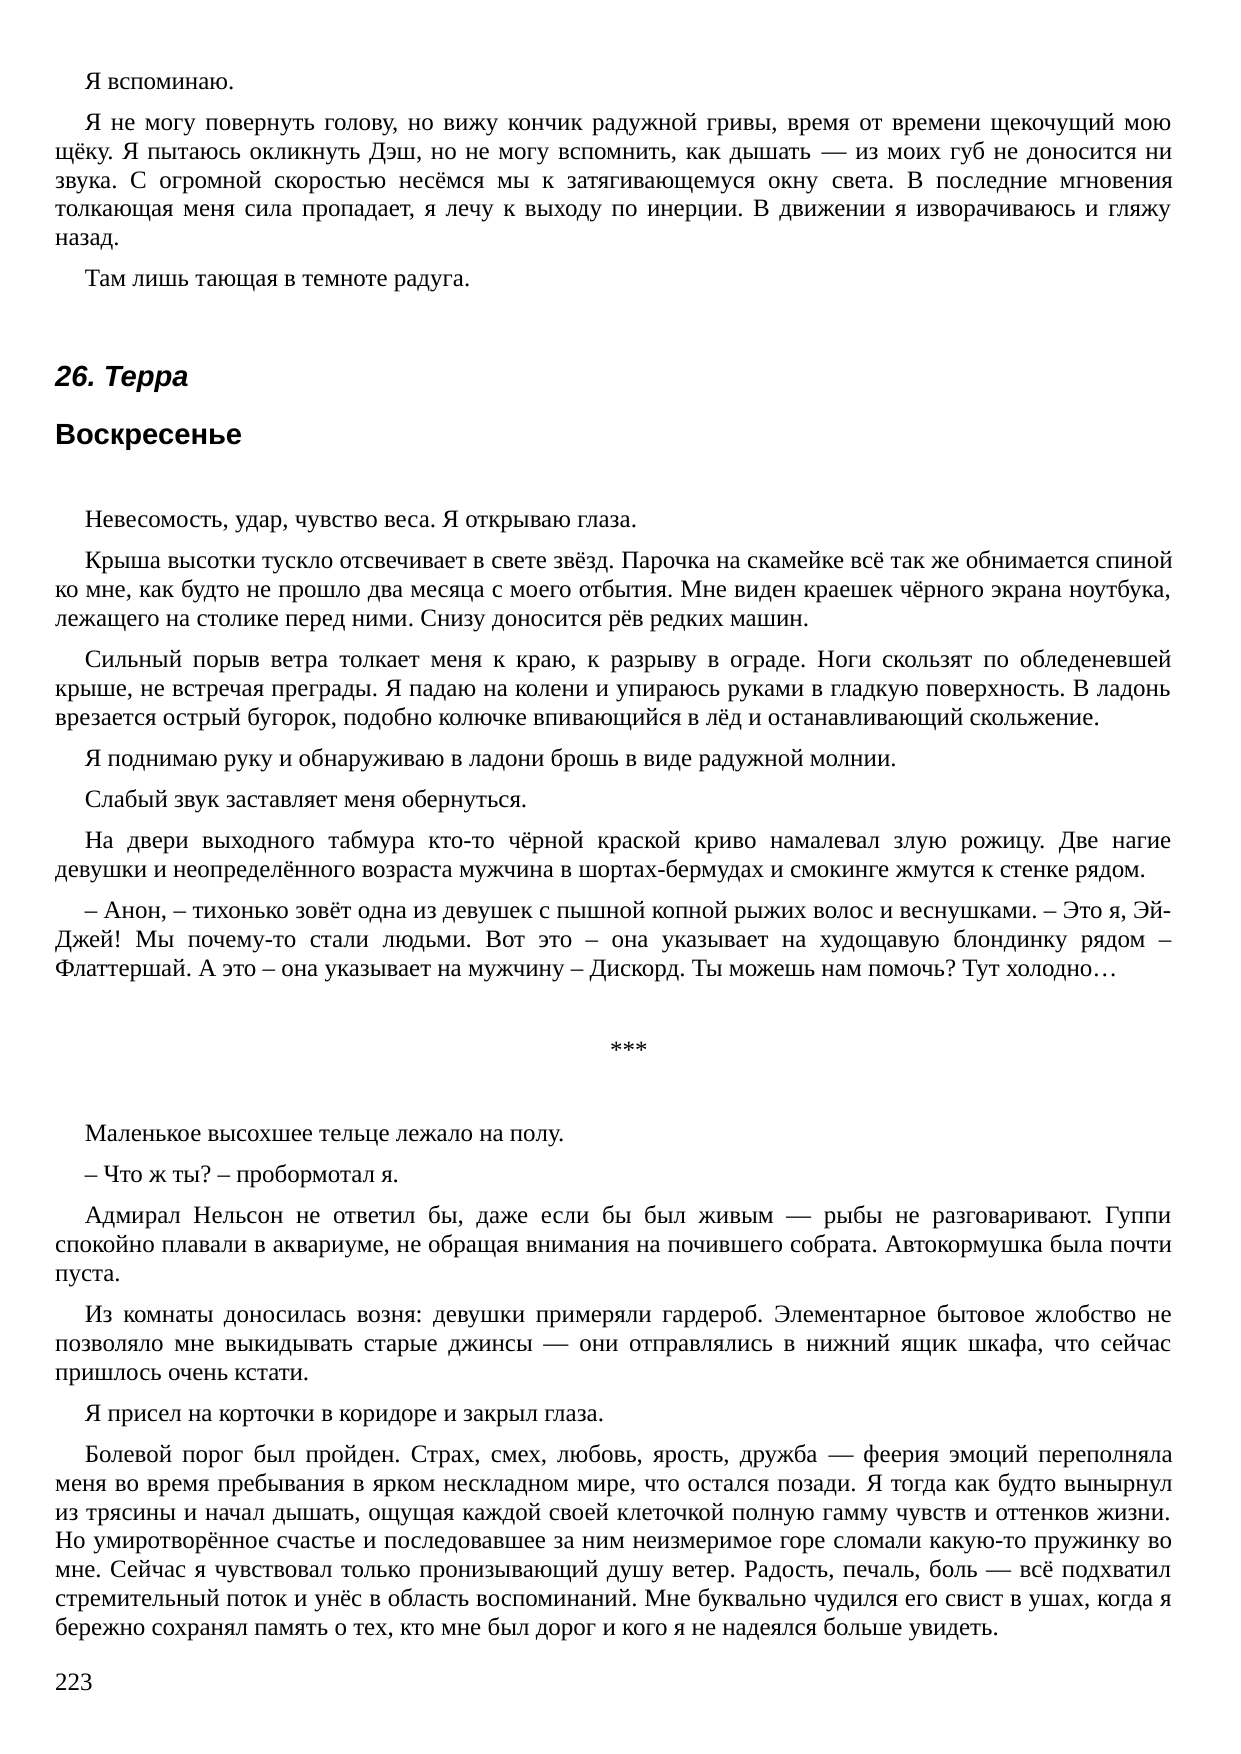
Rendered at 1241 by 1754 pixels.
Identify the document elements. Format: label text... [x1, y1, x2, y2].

text Сильный порыв ветра толкает меня к краю, к разрыву в ограде. Ноги скользят по обледеневшей крыше, не встречая преграды. Я падаю на колени и упираюсь руками в гладкую поверхность. В ладонь врезается острый бугорок, подобно колючке впивающийся в лёд и останавливающий скольжение. [55, 644, 1173, 731]
text Я вспоминаю. [55, 66, 1173, 95]
text Слабый звук заставляет меня обернуться. [55, 784, 1173, 813]
text Невесомость, удар, чувство веса. Я открываю глаза. [55, 504, 1173, 533]
text Болевой порог был пройден. Страх, смех, любовь, ярость, дружба — феерия эмоций переполняла меня во время пребывания в ярком нескладном мире, что остался позади. Я тогда как будто вынырнул из трясины и начал дышать, ощущая каждой своей клеточкой полную гамму чувств и оттенков жизни. Но умиротворённое счастье и последовавшее за ним неизмеримое горе сломали какую-то пружинку во мне. Сейчас я чувствовал только пронизывающий душу ветер. Радость, печаль, боль — всё подхватил стремительный поток и унёс в область воспоминаний. Мне буквально чудился его свист в ушах, когда я бережно сохранял память о тех, кто мне был дорог и кого я не надеялся больше увидеть. [55, 1439, 1173, 1641]
text – Анон, – тихонько зовёт одна из девушек с пышной копной рыжих волос и веснушками. – Это я, Эй-Джей! Мы почему-то стали людьми. Вот это – она указывает на худощавую блондинку рядом – Флаттершай. А это – она указывает на мужчину – Дискорд. Ты можешь нам помочь? Тут холодно… [55, 896, 1173, 982]
text Я присел на корточки в коридоре и закрыл глаза. [55, 1398, 1173, 1427]
text Маленькое высохшее тельце лежало на полу. [55, 1118, 1173, 1147]
subtitle 26. Терра [55, 358, 1173, 392]
text *** [55, 1036, 1173, 1064]
text Адмирал Нельсон не ответил бы, даже если бы был живым — рыбы не разговаривают. Гуппи спокойно плавали в аквариуме, не обращая внимания на почившего собрата. Автокормушка была почти пуста. [55, 1201, 1173, 1287]
text На двери выходного табмура кто-то чёрной краской криво намалевал злую рожицу. Две нагие девушки и неопределённого возраста мужчина в шортах-бермудах и смокинге жмутся к стенке рядом. [55, 826, 1173, 883]
subtitle Воскресенье [55, 417, 1173, 451]
text Из комнаты доносилась возня: девушки примеряли гардероб. Элементарное бытовое жлобство не позволяло мне выкидывать старые джинсы — они отправлялись в нижний ящик шкафа, что сейчас пришлось очень кстати. [55, 1299, 1173, 1386]
text Крыша высотки тускло отсвечивает в свете звёзд. Парочка на скамейке всё так же обнимается спиной ко мне, как будто не прошло два месяца с моего отбытия. Мне виден краешек чёрного экрана ноутбука, лежащего на столике перед ними. Снизу доносится рёв редких машин. [55, 546, 1173, 632]
text Я не могу повернуть голову, но вижу кончик радужной гривы, время от времени щекочущий мою щёку. Я пытаюсь окликнуть Дэш, но не могу вспомнить, как дышать — из моих губ не доносится ни звука. С огромной скоростью несёмся мы к затягивающемуся окну света. В последние мгновения толкающая меня сила пропадает, я лечу к выходу по инерции. В движении я изворачиваюсь и гляжу назад. [55, 107, 1173, 251]
text – Что ж ты? – пробормотал я. [55, 1159, 1173, 1188]
text Там лишь тающая в темноте радуга. [55, 263, 1173, 292]
text Я поднимаю руку и обнаруживаю в ладони брошь в виде радужной молнии. [55, 743, 1173, 772]
